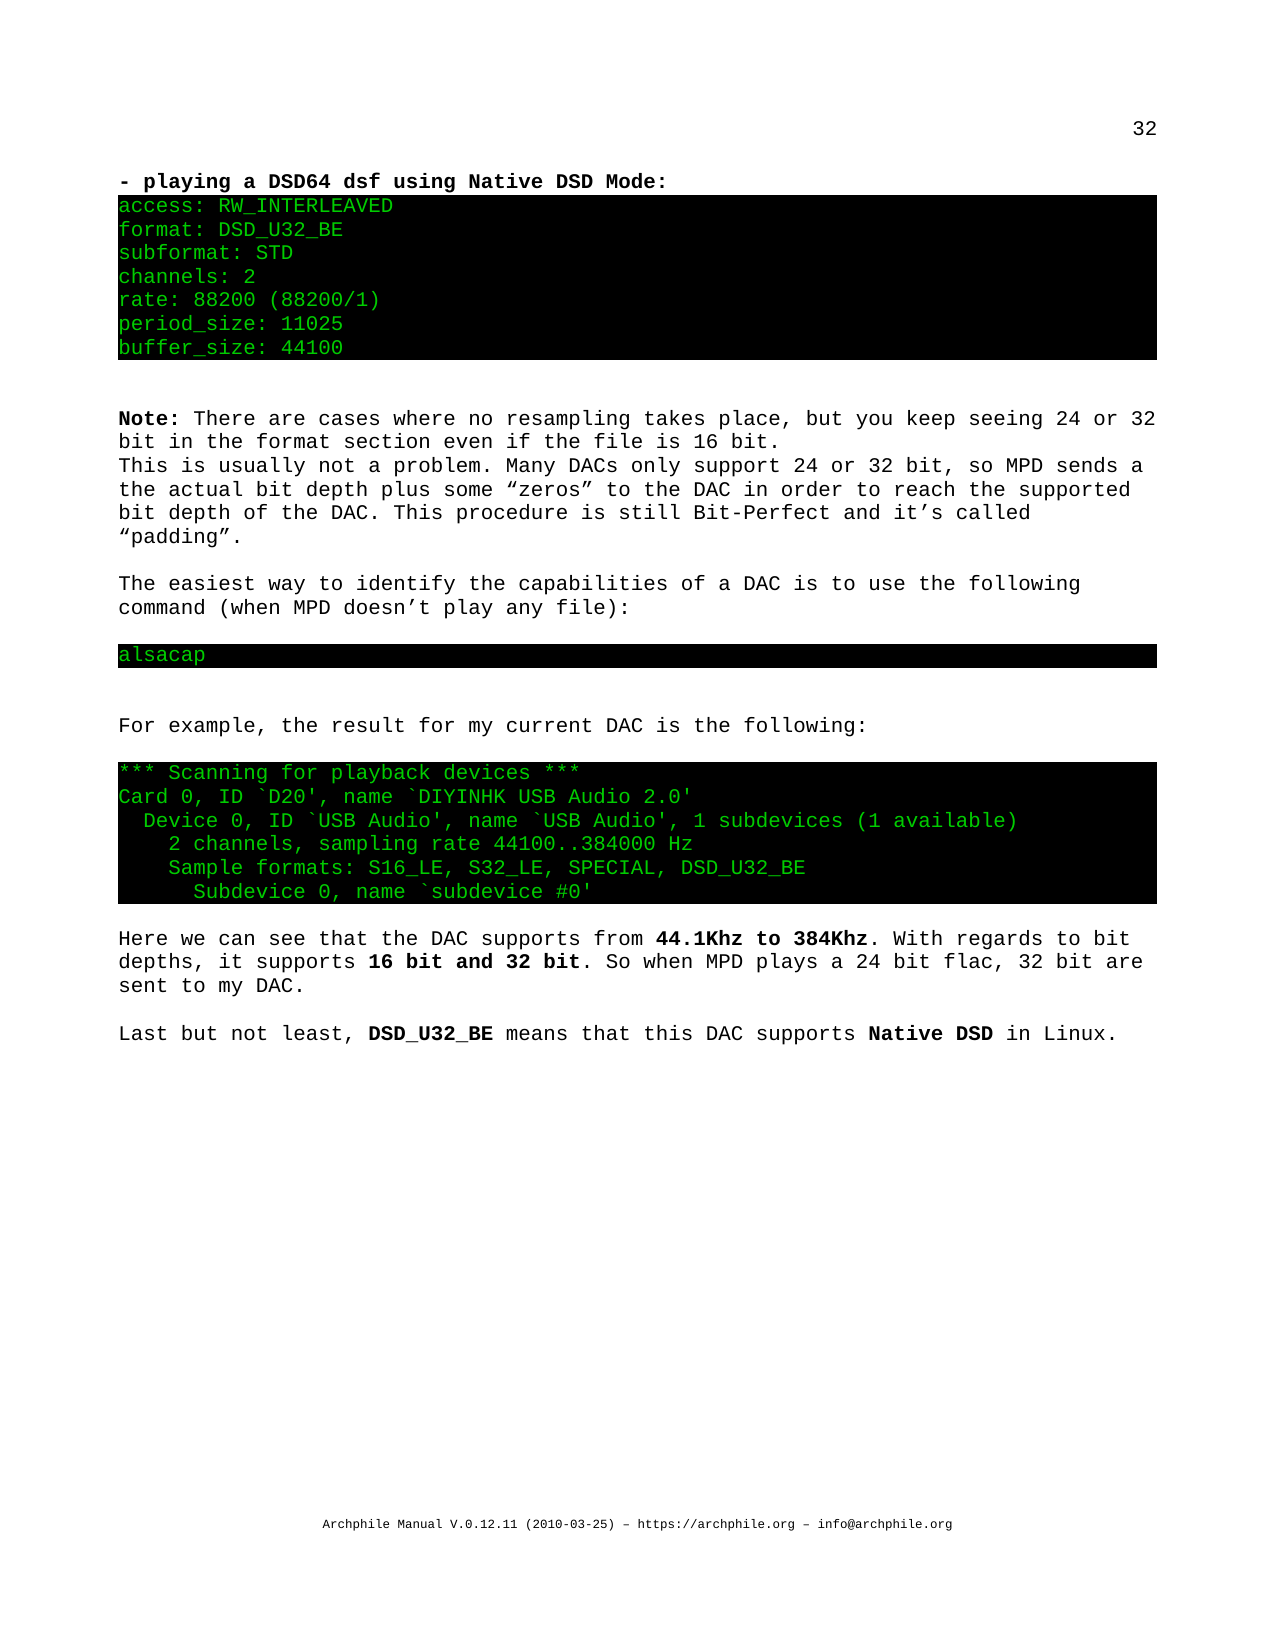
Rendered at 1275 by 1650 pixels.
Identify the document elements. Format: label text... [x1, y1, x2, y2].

text - playing a DSD64 dsf using Native DSD Mode: [118, 171, 1157, 195]
text rate: 88200 (88200/1) [118, 289, 1157, 313]
text For example, the result for my current DAC is the following: [118, 715, 1157, 739]
text Device 0, ID `USB Audio', name `USB Audio', 1 subdevices (1 available) [118, 810, 1157, 833]
text This is usually not a problem. Many DACs only support 24 or 32 bit, so MPD sends a the actual bit depth plus some “zeros” to the DAC in order to reach the supported bit depth of the DAC. This procedure is still Bit-Perfect and it’s called “padding”. [118, 455, 1157, 549]
text Card 0, ID `D20', name `DIYINHK USB Audio 2.0' [118, 786, 1157, 810]
text Here we can see that the DAC supports from 44.1Khz to 384Khz. With regards to bit depths, it supports 16 bit and 32 bit. So when MPD plays a 24 bit flac, 32 bit are sent to my DAC. [118, 928, 1157, 999]
text alsacap [118, 644, 1157, 668]
text buffer_size: 44100 [118, 337, 1157, 360]
text period_size: 11025 [118, 313, 1157, 337]
text Subdevice 0, name `subdevice #0' [118, 881, 1157, 904]
text Sample formats: S16_LE, S32_LE, SPECIAL, DSD_U32_BE [118, 857, 1157, 881]
text The easiest way to identify the capabilities of a DAC is to use the following command (when MPD doesn’t play any file): [118, 573, 1157, 621]
text channels: 2 [118, 266, 1157, 289]
text Last but not least, DSD_U32_BE means that this DAC supports Native DSD in Linux. [118, 1022, 1157, 1046]
text format: DSD_U32_BE [118, 218, 1157, 242]
text 2 channels, sampling rate 44100..384000 Hz [118, 833, 1157, 857]
text Note: There are cases where no resampling takes place, but you keep seeing 24 or 32 bit in the format section even if the file is 16 bit. [118, 408, 1157, 455]
text *** Scanning for playback devices *** [118, 762, 1157, 786]
text subformat: STD [118, 242, 1157, 266]
text access: RW_INTERLEAVED [118, 195, 1157, 218]
